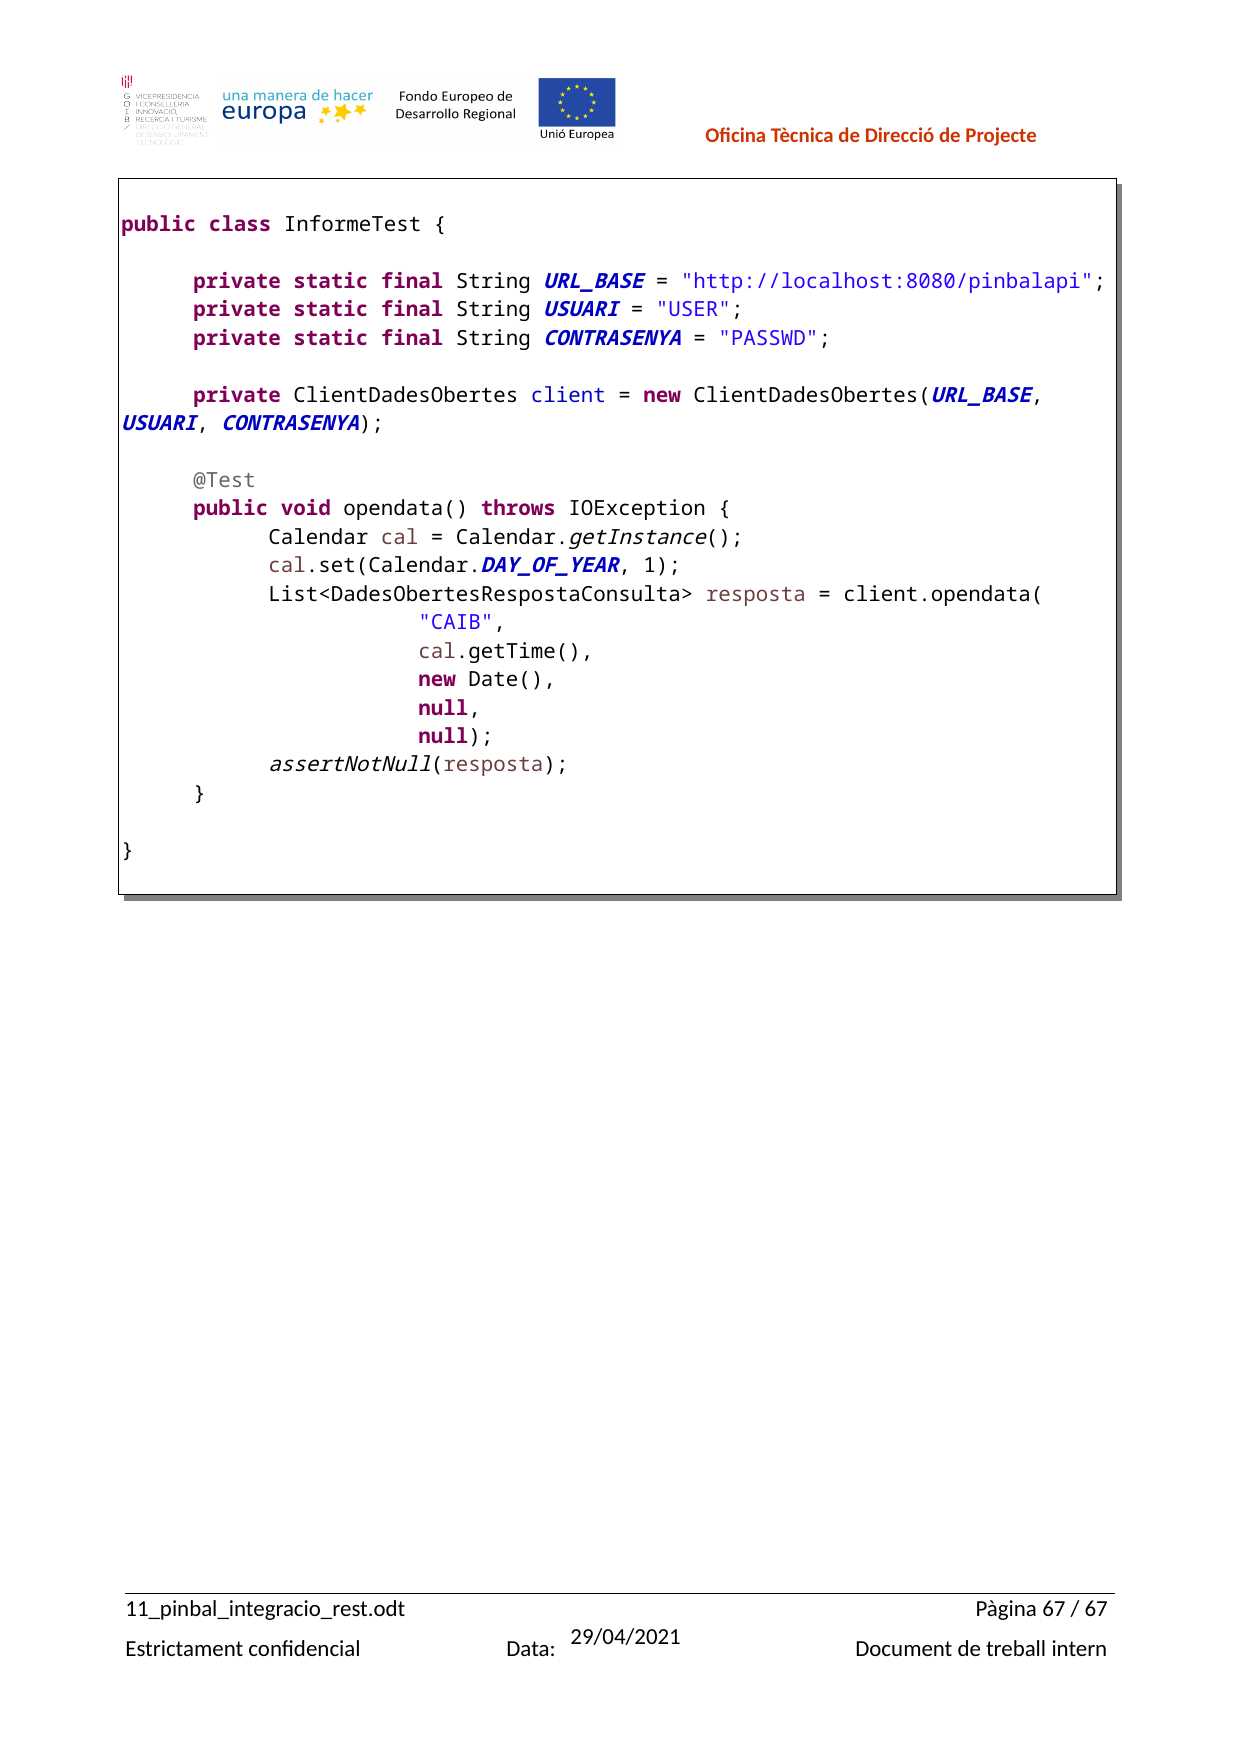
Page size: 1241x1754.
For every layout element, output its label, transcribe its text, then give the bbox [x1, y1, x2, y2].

text private static final String CONTRASENYA = "PASSWD"; [119, 320, 1116, 351]
text cal.getTime(), [119, 633, 1116, 661]
text null); [119, 718, 1116, 746]
text private ClientDadesObertes client = new ClientDadesObertes(URL_BASE, USUARI, CONTRASENYA); [119, 377, 1116, 437]
text @Test [119, 462, 1116, 491]
text public void opendata() throws IOException { [119, 491, 1116, 519]
text private static final String USUARI = "USER"; [119, 291, 1116, 320]
text null, [119, 689, 1116, 718]
text List<DadesObertesRespostaConsulta> resposta = client.opendata( [119, 576, 1116, 604]
text public class InformeTest { [119, 206, 1116, 238]
text assertNotNull(resposta); [119, 746, 1116, 775]
text cal.set(Calendar.DAY_OF_YEAR, 1); [119, 547, 1116, 576]
text } [119, 832, 1116, 863]
text new Date(), [119, 661, 1116, 689]
picture [118, 73, 213, 147]
text private static final String URL_BASE = "http://localhost:8080/pinbalapi"; [119, 263, 1116, 291]
picture [219, 73, 621, 147]
text } [119, 775, 1116, 806]
text "CAIB", [119, 604, 1116, 633]
text Calendar cal = Calendar.getInstance(); [119, 519, 1116, 547]
